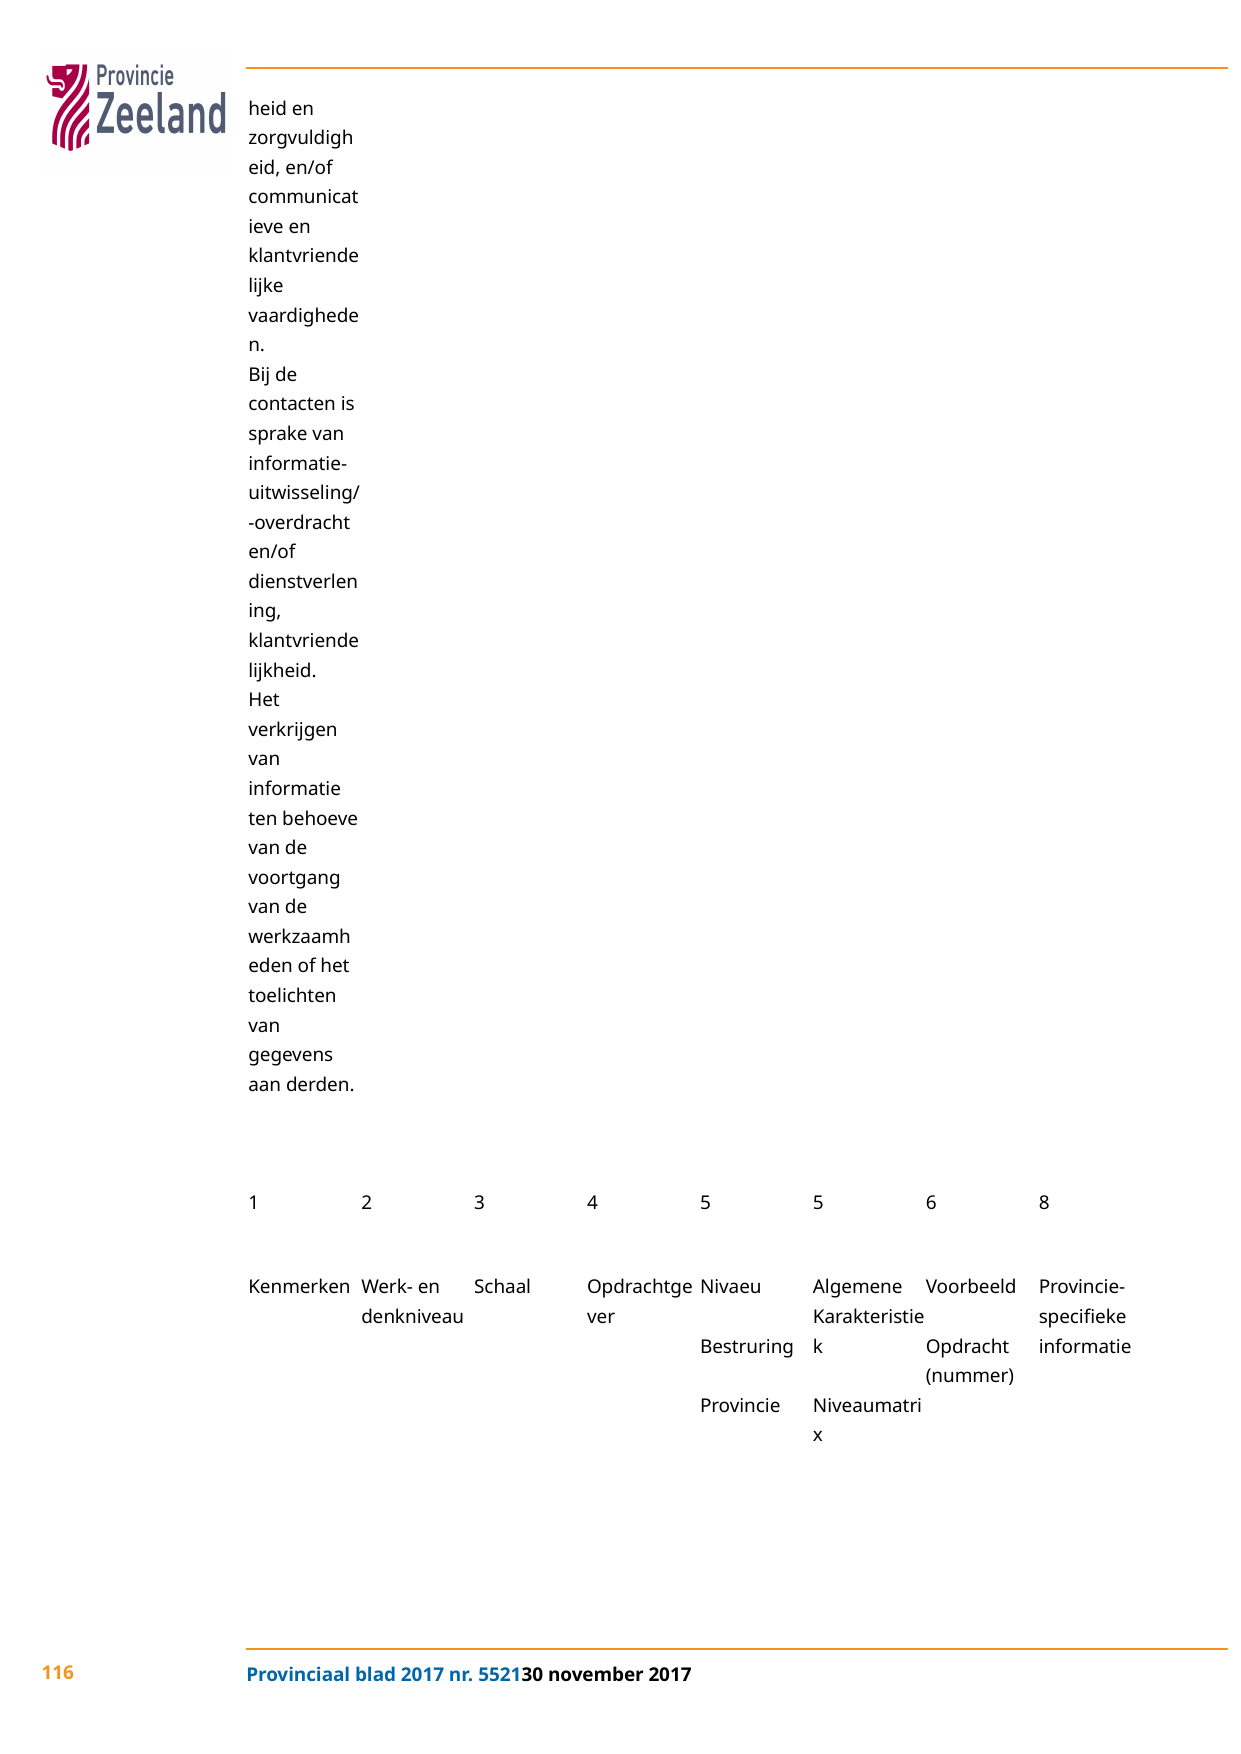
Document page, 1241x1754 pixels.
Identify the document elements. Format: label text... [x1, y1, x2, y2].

table_cell Opdrachtgever [587, 1244, 700, 1477]
table_cell Algemene Karakteristiek Niveaumatrix [813, 1244, 926, 1477]
table_cell Provincie-specifieke informatie [1039, 1244, 1152, 1477]
table_header 3 [474, 1159, 587, 1244]
table_cell Kenmerken [248, 1244, 361, 1477]
table_cell heid en zorgvuldigheid, en/of communicatieve en klantvriendelijke vaardigheden. Bij de contacten is sprake van informatie-uitwisseling/-overdracht en/of dienstverlening, klantvriendelijkheid. Het verkrijgen van informatie ten behoeve van de voortgang van de werkzaamheden of het toelichten van gegevens aan derden. [248, 95, 361, 1126]
table_cell [361, 95, 474, 1126]
table_cell Nivaeu Bestruring Provincie [700, 1244, 813, 1477]
table_header 2 [361, 1159, 474, 1244]
picture [41, 47, 231, 172]
table_header 6 [926, 1159, 1038, 1244]
table_cell Werk- en denkniveau [361, 1244, 474, 1477]
table_cell Voorbeeld Opdracht (nummer) [926, 1244, 1038, 1477]
table_header 1 [248, 1159, 361, 1244]
table_cell [813, 95, 926, 1126]
table_cell [1039, 95, 1152, 1126]
table_cell [926, 95, 1038, 1126]
table_header 5 [813, 1159, 926, 1244]
table_cell [587, 95, 700, 1126]
table_header 5 [700, 1159, 813, 1244]
table_cell [474, 95, 587, 1126]
table_header 4 [587, 1159, 700, 1244]
table_cell [700, 95, 813, 1126]
table_cell Schaal [474, 1244, 587, 1477]
table_header 8 [1039, 1159, 1152, 1244]
